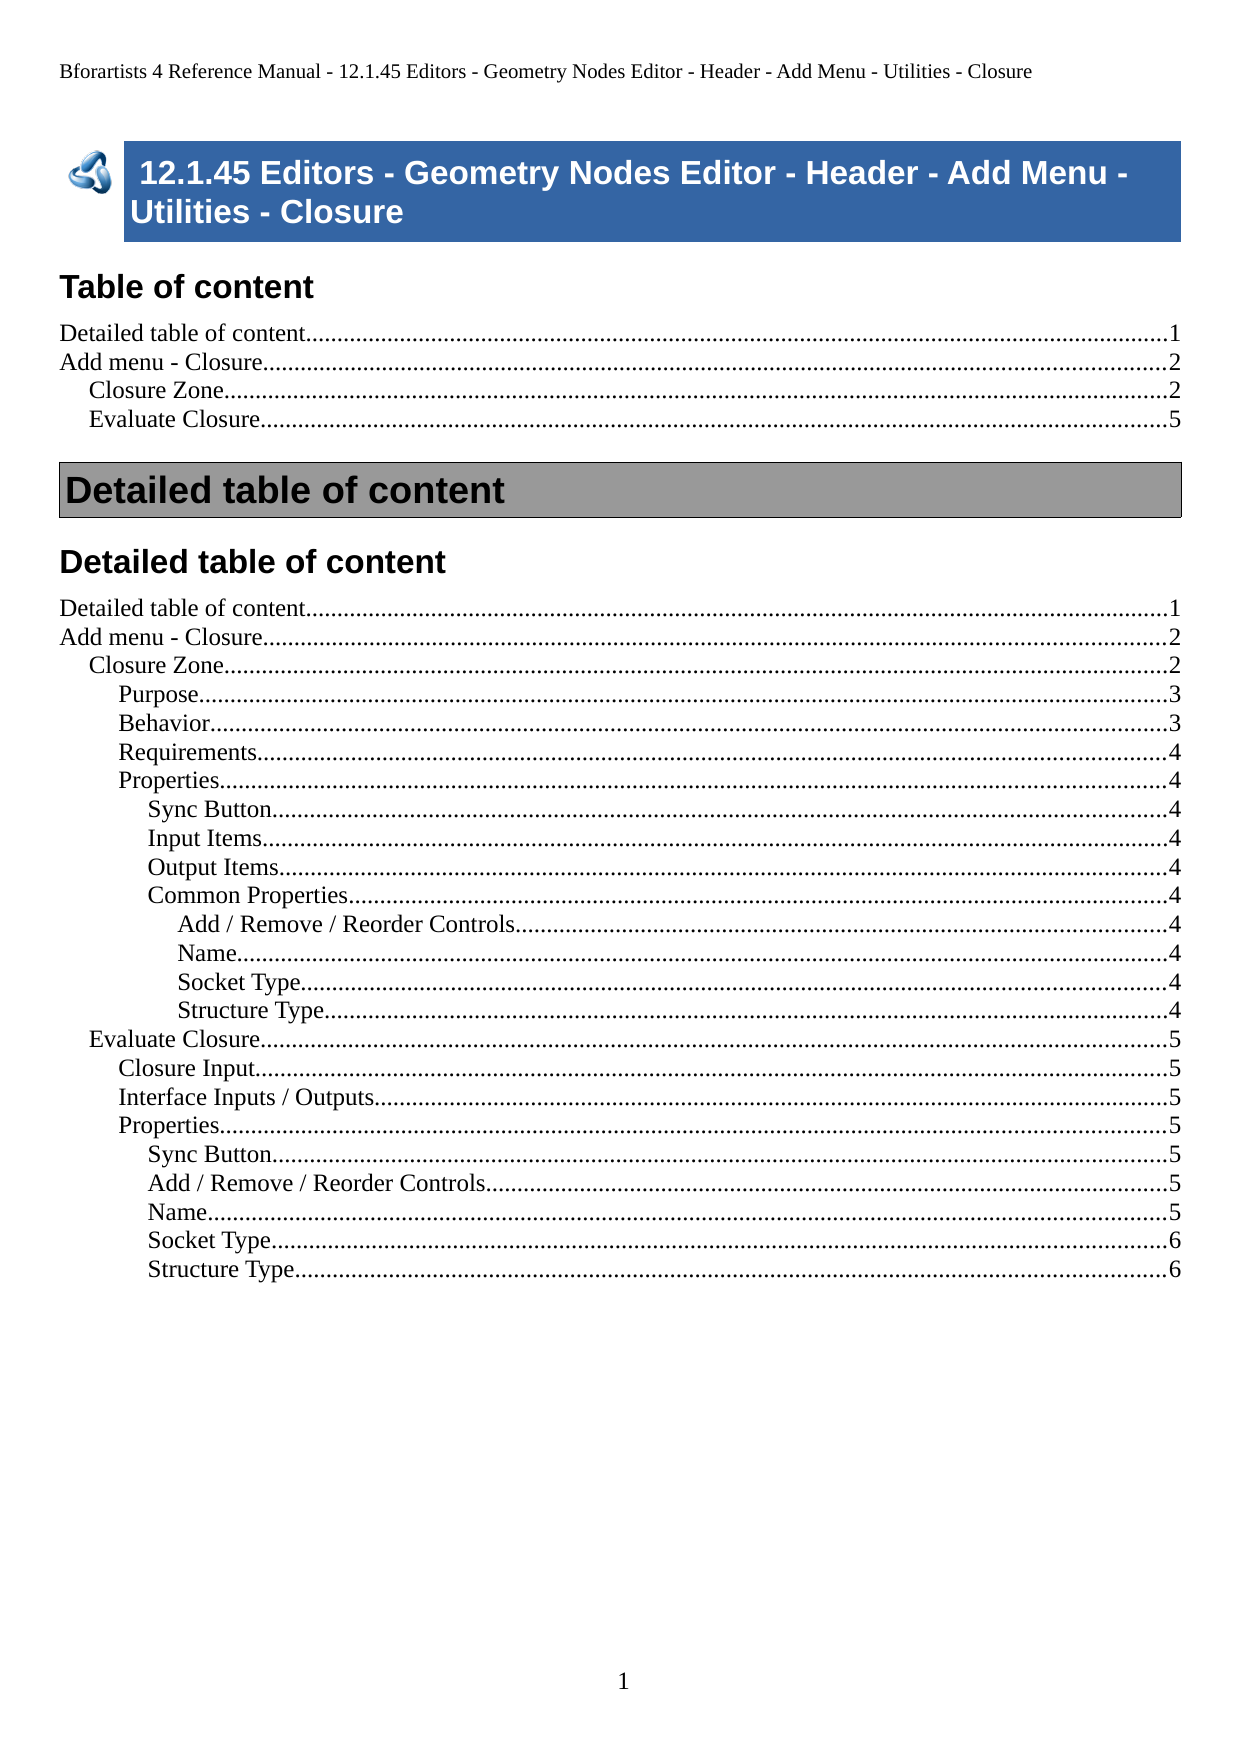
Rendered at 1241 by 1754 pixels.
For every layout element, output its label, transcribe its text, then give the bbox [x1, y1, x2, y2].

text Closure Input 5 [118, 1053, 1181, 1082]
text Add / Remove / Reorder Controls 4 [177, 909, 1181, 938]
table_header [59, 141, 124, 242]
text Evaluate Closure 5 [88, 404, 1181, 433]
text Add / Remove / Reorder Controls 5 [147, 1168, 1181, 1197]
text Properties 5 [118, 1110, 1181, 1139]
text Closure Zone 2 [88, 375, 1181, 404]
table_header Detailed table of content [60, 463, 1181, 517]
text Properties 4 [118, 765, 1181, 794]
text Common Properties 4 [147, 880, 1181, 909]
text Add menu - Closure 2 [59, 347, 1181, 375]
text Output Items 4 [147, 852, 1181, 880]
text Sync Button 4 [147, 794, 1181, 823]
text Closure Zone 2 [88, 650, 1181, 679]
text Evaluate Closure 5 [88, 1024, 1181, 1053]
text Detailed table of content 1 [59, 318, 1181, 347]
text Add menu - Closure 2 [59, 622, 1181, 650]
text Socket Type 4 [177, 967, 1181, 995]
picture [65, 147, 114, 197]
subtitle Table of content [59, 267, 1181, 305]
text Purpose 3 [118, 679, 1181, 708]
table_header 12.1.45 Editors - Geometry Nodes Editor - Header - Add Menu - Utilities - Closure [124, 141, 1181, 242]
text Structure Type 6 [147, 1254, 1181, 1283]
text Socket Type 6 [147, 1225, 1181, 1254]
text Requirements 4 [118, 737, 1181, 765]
subtitle Detailed table of content [59, 542, 1181, 580]
text Interface Inputs / Outputs 5 [118, 1082, 1181, 1110]
text Name 4 [177, 938, 1181, 967]
text Sync Button 5 [147, 1139, 1181, 1168]
text Structure Type 4 [177, 995, 1181, 1024]
text Input Items 4 [147, 823, 1181, 852]
text Behavior 3 [118, 708, 1181, 737]
text Detailed table of content 1 [59, 593, 1181, 622]
text Name 5 [147, 1197, 1181, 1225]
